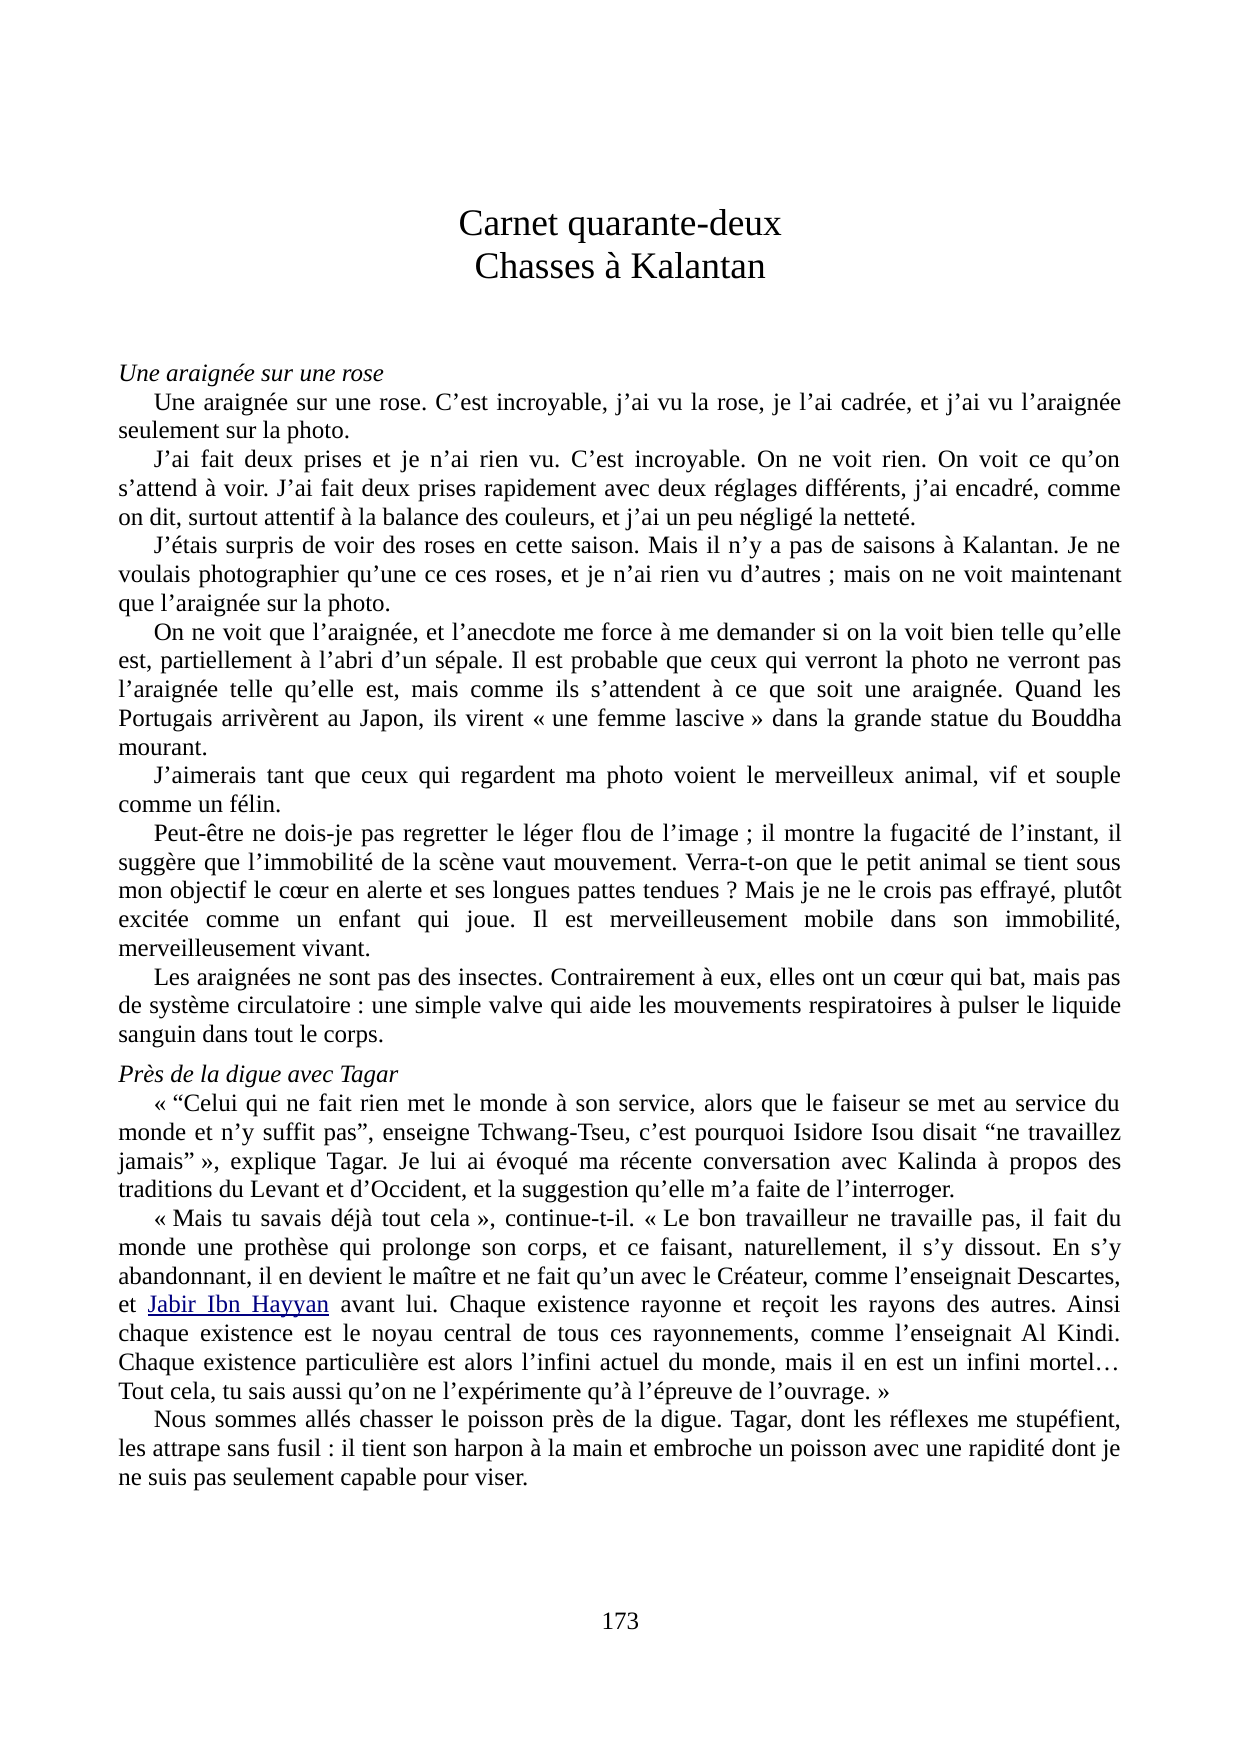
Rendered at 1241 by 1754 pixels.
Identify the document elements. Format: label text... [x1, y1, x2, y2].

text J’aimerais tant que ceux qui regardent ma photo voient le merveilleux animal, vif et souple comme un félin. [118, 760, 1122, 818]
subtitle Près de la digue avec Tagar [118, 1059, 1122, 1088]
text Une araignée sur une rose. C’est incroyable, j’ai vu la rose, je l’ai cadrée, et j’ai vu l’araignée seulement sur la photo. [118, 387, 1122, 444]
subtitle Une araignée sur une rose [118, 358, 1122, 387]
subtitle Carnet quarante-deux Chasses à Kalantan [118, 201, 1122, 287]
text « “Celui qui ne fait rien met le monde à son service, alors que le faiseur se met au service du monde et n’y suffit pas”, enseigne Tchwang-Tseu, c’est pourquoi Isidore Isou disait “ne travaillez jamais” », explique Tagar. Je lui ai évoqué ma récente conversation avec Kalinda à propos des traditions du Levant et d’Occident, et la suggestion qu’elle m’a faite de l’interroger. [118, 1088, 1122, 1203]
text Les araignées ne sont pas des insectes. Contrairement à eux, elles ont un cœur qui bat, mais pas de système circulatoire : une simple valve qui aide les mouvements respiratoires à pulser le liquide sanguin dans tout le corps. [118, 962, 1122, 1048]
text J’étais surpris de voir des roses en cette saison. Mais il n’y a pas de saisons à Kalantan. Je ne voulais photographier qu’une ce ces roses, et je n’ai rien vu d’autres ; mais on ne voit maintenant que l’araignée sur la photo. [118, 530, 1122, 617]
text J’ai fait deux prises et je n’ai rien vu. C’est incroyable. On ne voit rien. On voit ce qu’on s’attend à voir. J’ai fait deux prises rapidement avec deux réglages différents, j’ai encadré, comme on dit, surtout attentif à la balance des couleurs, et j’ai un peu négligé la netteté. [118, 444, 1122, 530]
text Peut-être ne dois-je pas regretter le léger flou de l’image ; il montre la fugacité de l’instant, il suggère que l’immobilité de la scène vaut mouvement. Verra-t-on que le petit animal se tient sous mon objectif le cœur en alerte et ses longues pattes tendues ? Mais je ne le crois pas effrayé, plutôt excitée comme un enfant qui joue. Il est merveilleusement mobile dans son immobilité, merveilleusement vivant. [118, 818, 1122, 962]
text Nous sommes allés chasser le poisson près de la digue. Tagar, dont les réflexes me stupéfient, les attrape sans fusil : il tient son harpon à la main et embroche un poisson avec une rapidité dont je ne suis pas seulement capable pour viser. [118, 1404, 1122, 1491]
text « Mais tu savais déjà tout cela », continue-t-il. « Le bon travailleur ne travaille pas, il fait du monde une prothèse qui prolonge son corps, et ce faisant, naturellement, il s’y dissout. En s’y abandonnant, il en devient le maître et ne fait qu’un avec le Créateur, comme l’enseignait Descartes, et Jabir Ibn Hayyan avant lui. Chaque existence rayonne et reçoit les rayons des autres. Ainsi chaque existence est le noyau central de tous ces rayonnements, comme l’enseignait Al Kindi. Chaque existence particulière est alors l’infini actuel du monde, mais il en est un infini mortel… Tout cela, tu sais aussi qu’on ne l’expérimente qu’à l’épreuve de l’ouvrage. » [118, 1203, 1122, 1404]
text On ne voit que l’araignée, et l’anecdote me force à me demander si on la voit bien telle qu’elle est, partiellement à l’abri d’un sépale. Il est probable que ceux qui verront la photo ne verront pas l’araignée telle qu’elle est, mais comme ils s’attendent à ce que soit une araignée. Quand les Portugais arrivèrent au Japon, ils virent « une femme lascive » dans la grande statue du Bouddha mourant. [118, 617, 1122, 760]
